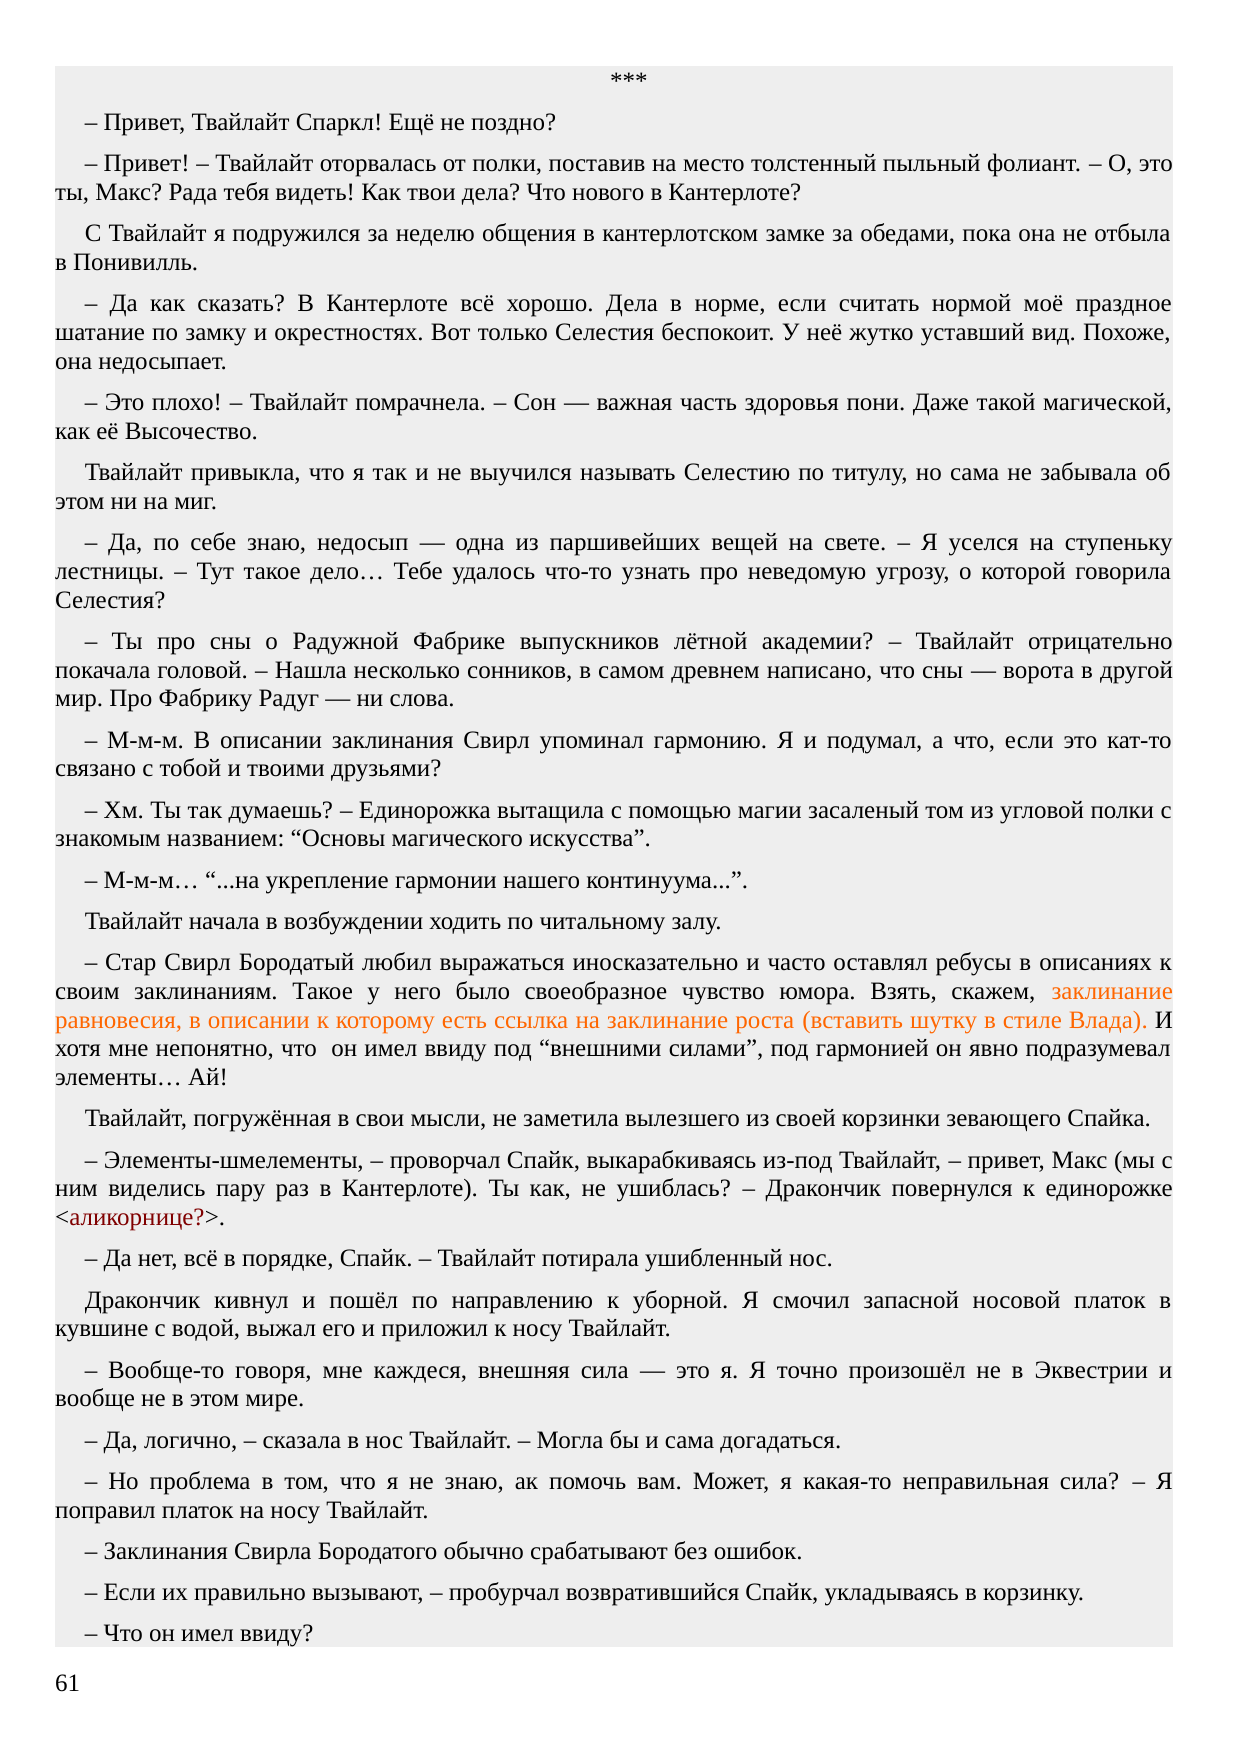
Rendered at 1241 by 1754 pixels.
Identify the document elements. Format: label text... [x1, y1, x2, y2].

text – Вообще-то говоря, мне каждеся, внешняя сила — это я. Я точно произошёл не в Эквестрии и вообще не в этом мире. [55, 1355, 1173, 1412]
text – Стар Свирл Бородатый любил выражаться иносказательно и часто оставлял ребусы в описаниях к своим заклинаниям. Такое у него было своеобразное чувство юмора. Взять, скажем, заклинание равновесия, в описании к которому есть ссылка на заклинание роста (вставить шутку в стиле Влада). И хотя мне непонятно, что он имел ввиду под “внешними силами”, под гармонией он явно подразумевал элементы… Ай! [55, 947, 1173, 1091]
text Твайлайт начала в возбуждении ходить по читальному залу. [55, 906, 1173, 935]
text – Да, логично, – сказала в нос Твайлайт. – Могла бы и сама догадаться. [55, 1425, 1173, 1453]
text – Да, по себе знаю, недосып — одна из паршивейших вещей на свете. – Я уселся на ступеньку лестницы. – Тут такое дело… Тебе удалось что-то узнать про неведомую угрозу, о которой говорила Селестия? [55, 527, 1173, 613]
text С Твайлайт я подружился за неделю общения в кантерлотском замке за обедами, пока она не отбыла в Понивилль. [55, 218, 1173, 276]
text – М-м-м… “...на укрепление гармонии нашего континуума...”. [55, 865, 1173, 893]
text Твайлайт, погружённая в свои мысли, не заметила вылезшего из своей корзинки зевающего Спайка. [55, 1103, 1173, 1132]
text – М-м-м. В описании заклинания Свирл упоминал гармонию. Я и подумал, а что, если это кат-то связано с тобой и твоими друзьями? [55, 725, 1173, 782]
text Дракончик кивнул и пошёл по направлению к уборной. Я смочил запасной носовой платок в кувшине с водой, выжал его и приложил к носу Твайлайт. [55, 1285, 1173, 1342]
text – Что он имел ввиду? [55, 1618, 1173, 1647]
text – Это плохо! – Твайлайт помрачнела. – Сон — важная часть здоровья пони. Даже такой магической, как её Высочество. [55, 387, 1173, 445]
text – Если их правильно вызывают, – пробурчал возвратившийся Спайк, укладываясь в корзинку. [55, 1577, 1173, 1606]
text – Хм. Ты так думаешь? – Единорожка вытащила с помощью магии засаленый том из угловой полки с знакомым названием: “Основы магического искусства”. [55, 795, 1173, 852]
text *** [55, 66, 1173, 95]
text – Элементы-шмелементы, – проворчал Спайк, выкарабкиваясь из-под Твайлайт, – привет, Макс (мы с ним виделись пару раз в Кантерлоте). Ты как, не ушиблась? – Дракончик повернулся к единорожке <аликорнице?>. [55, 1145, 1173, 1231]
text – Заклинания Свирла Бородатого обычно срабатывают без ошибок. [55, 1536, 1173, 1565]
text Твайлайт привыкла, что я так и не выучился называть Селестию по титулу, но сама не забывала об этом ни на миг. [55, 457, 1173, 515]
text – Привет! – Твайлайт оторвалась от полки, поставив на место толстенный пыльный фолиант. – О, это ты, Макс? Рада тебя видеть! Как твои дела? Что нового в Кантерлоте? [55, 148, 1173, 206]
text – Ты про сны о Радужной Фабрике выпускников лётной академии? – Твайлайт отрицательно покачала головой. – Нашла несколько сонников, в самом древнем написано, что сны — ворота в другой мир. Про Фабрику Радуг — ни слова. [55, 626, 1173, 712]
text – Да нет, всё в порядке, Спайк. – Твайлайт потирала ушибленный нос. [55, 1243, 1173, 1272]
text – Да как сказать? В Кантерлоте всё хорошо. Дела в норме, если считать нормой моё праздное шатание по замку и окрестностях. Вот только Селестия беспокоит. У неё жутко уставший вид. Похоже, она недосыпает. [55, 288, 1173, 375]
text – Но проблема в том, что я не знаю, ак помочь вам. Может, я какая-то неправильная сила? – Я поправил платок на носу Твайлайт. [55, 1466, 1173, 1523]
text – Привет, Твайлайт Спаркл! Ещё не поздно? [55, 107, 1173, 136]
